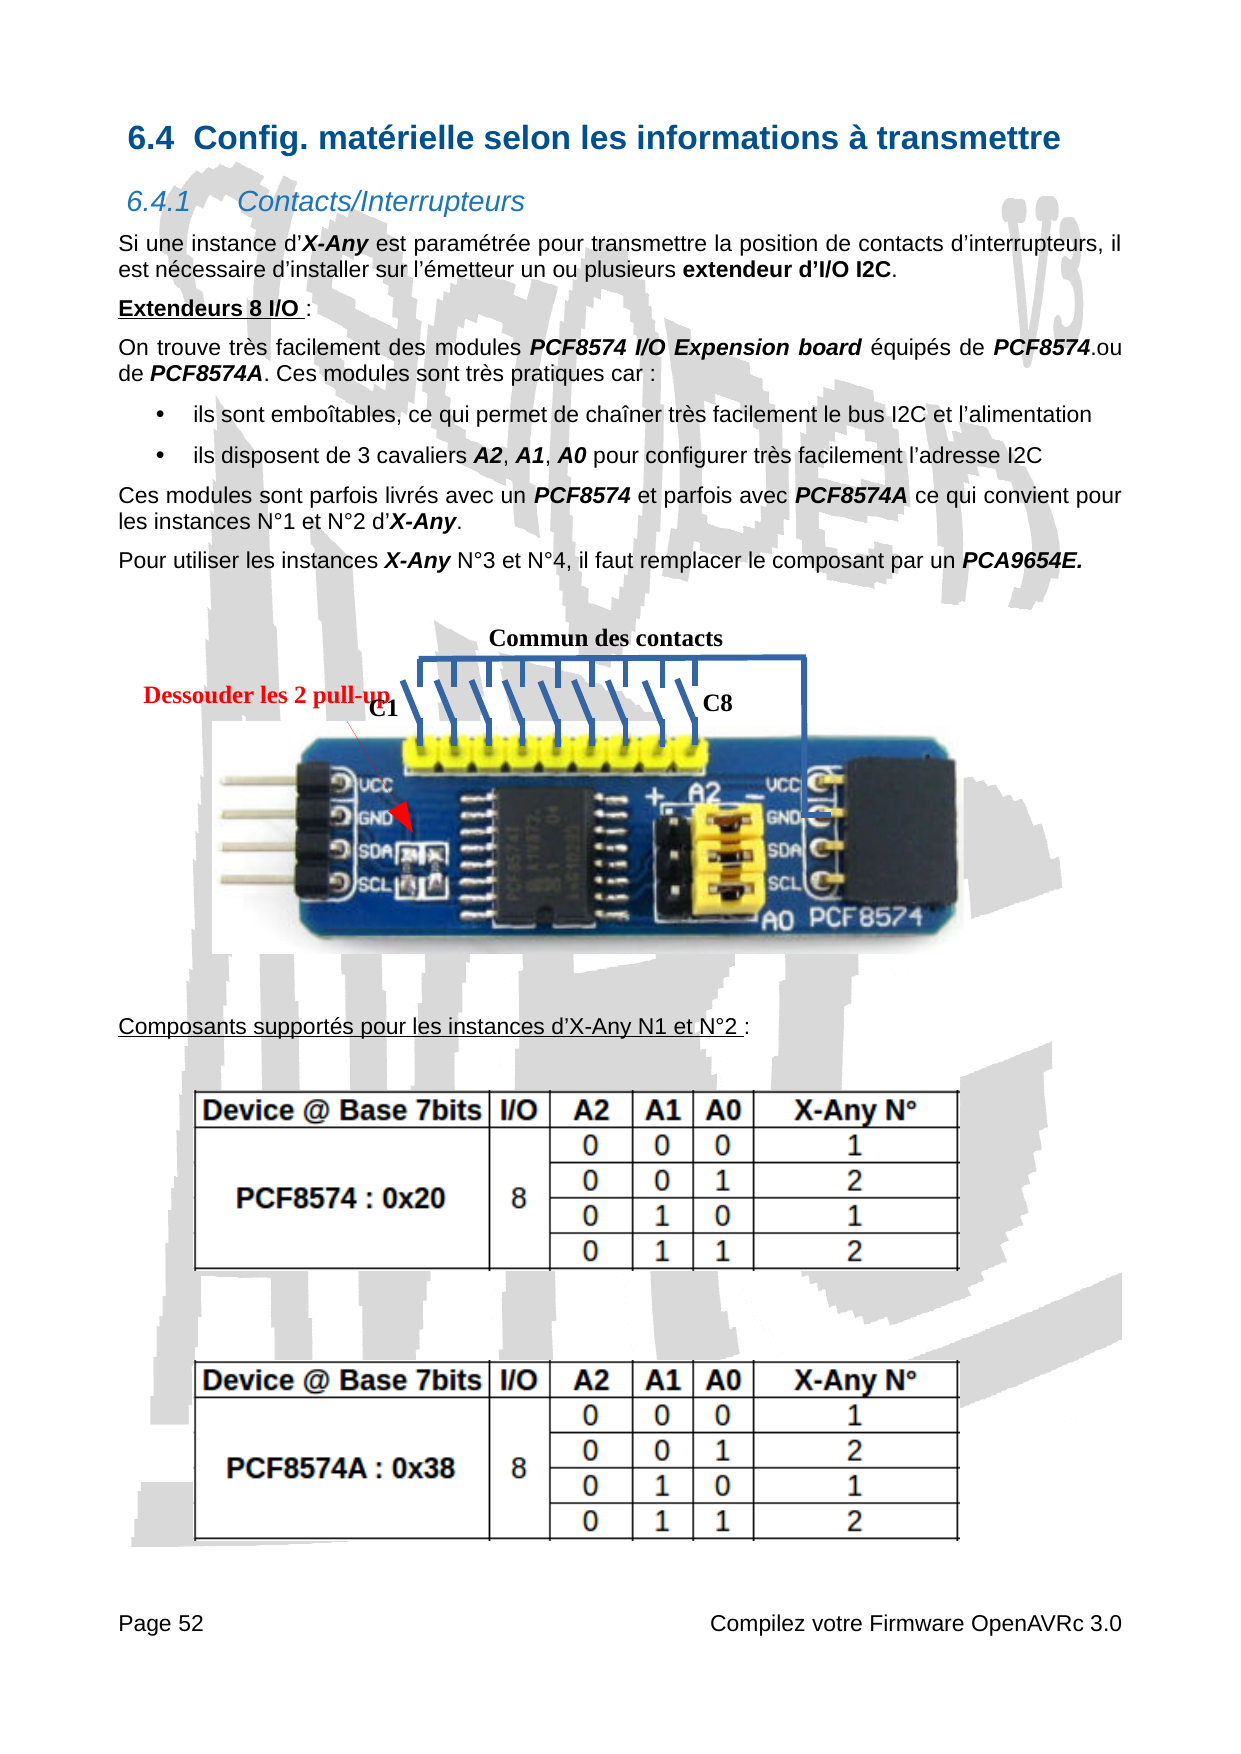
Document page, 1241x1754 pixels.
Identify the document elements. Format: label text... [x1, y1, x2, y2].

picture [193, 1090, 960, 1271]
text Extendeurs 8 I/O : [118, 295, 1122, 321]
list ils sont emboîtables, ce qui permet de chaîner très facilement le bus I2C et l’alimentation [156, 399, 1122, 428]
text Si une instance d’X-Any est paramétrée pour transmettre la position de contacts d’interrupteurs, il est nécessaire d’installer sur l’émetteur un ou plusieurs extendeur d’I/O I2C. [118, 230, 1122, 283]
picture [193, 1360, 960, 1541]
text Pour utiliser les instances X-Any N°3 et N°4, il faut remplacer le composant par un PCA9654E. [118, 547, 1122, 573]
picture [212, 721, 964, 954]
text Composants supportés pour les instances d’X-Any N1 et N°2 : [118, 1013, 1122, 1039]
text Ces modules sont parfois livrés avec un PCF8574 et parfois avec PCF8574A ce qui convient pour les instances N°1 et N°2 d’X-Any. [118, 482, 1122, 534]
subtitle Contacts/Interrupteurs [118, 184, 1122, 217]
subtitle Config. matérielle selon les informations à transmettre [118, 118, 1122, 157]
list ils disposent de 3 cavaliers A2, A1, A0 pour configurer très facilement l’adresse I2C [156, 440, 1122, 469]
text On trouve très facilement des modules PCF8574 I/O Expension board équipés de PCF8574.ou de PCF8574A. Ces modules sont très pratiques car : [118, 334, 1122, 387]
